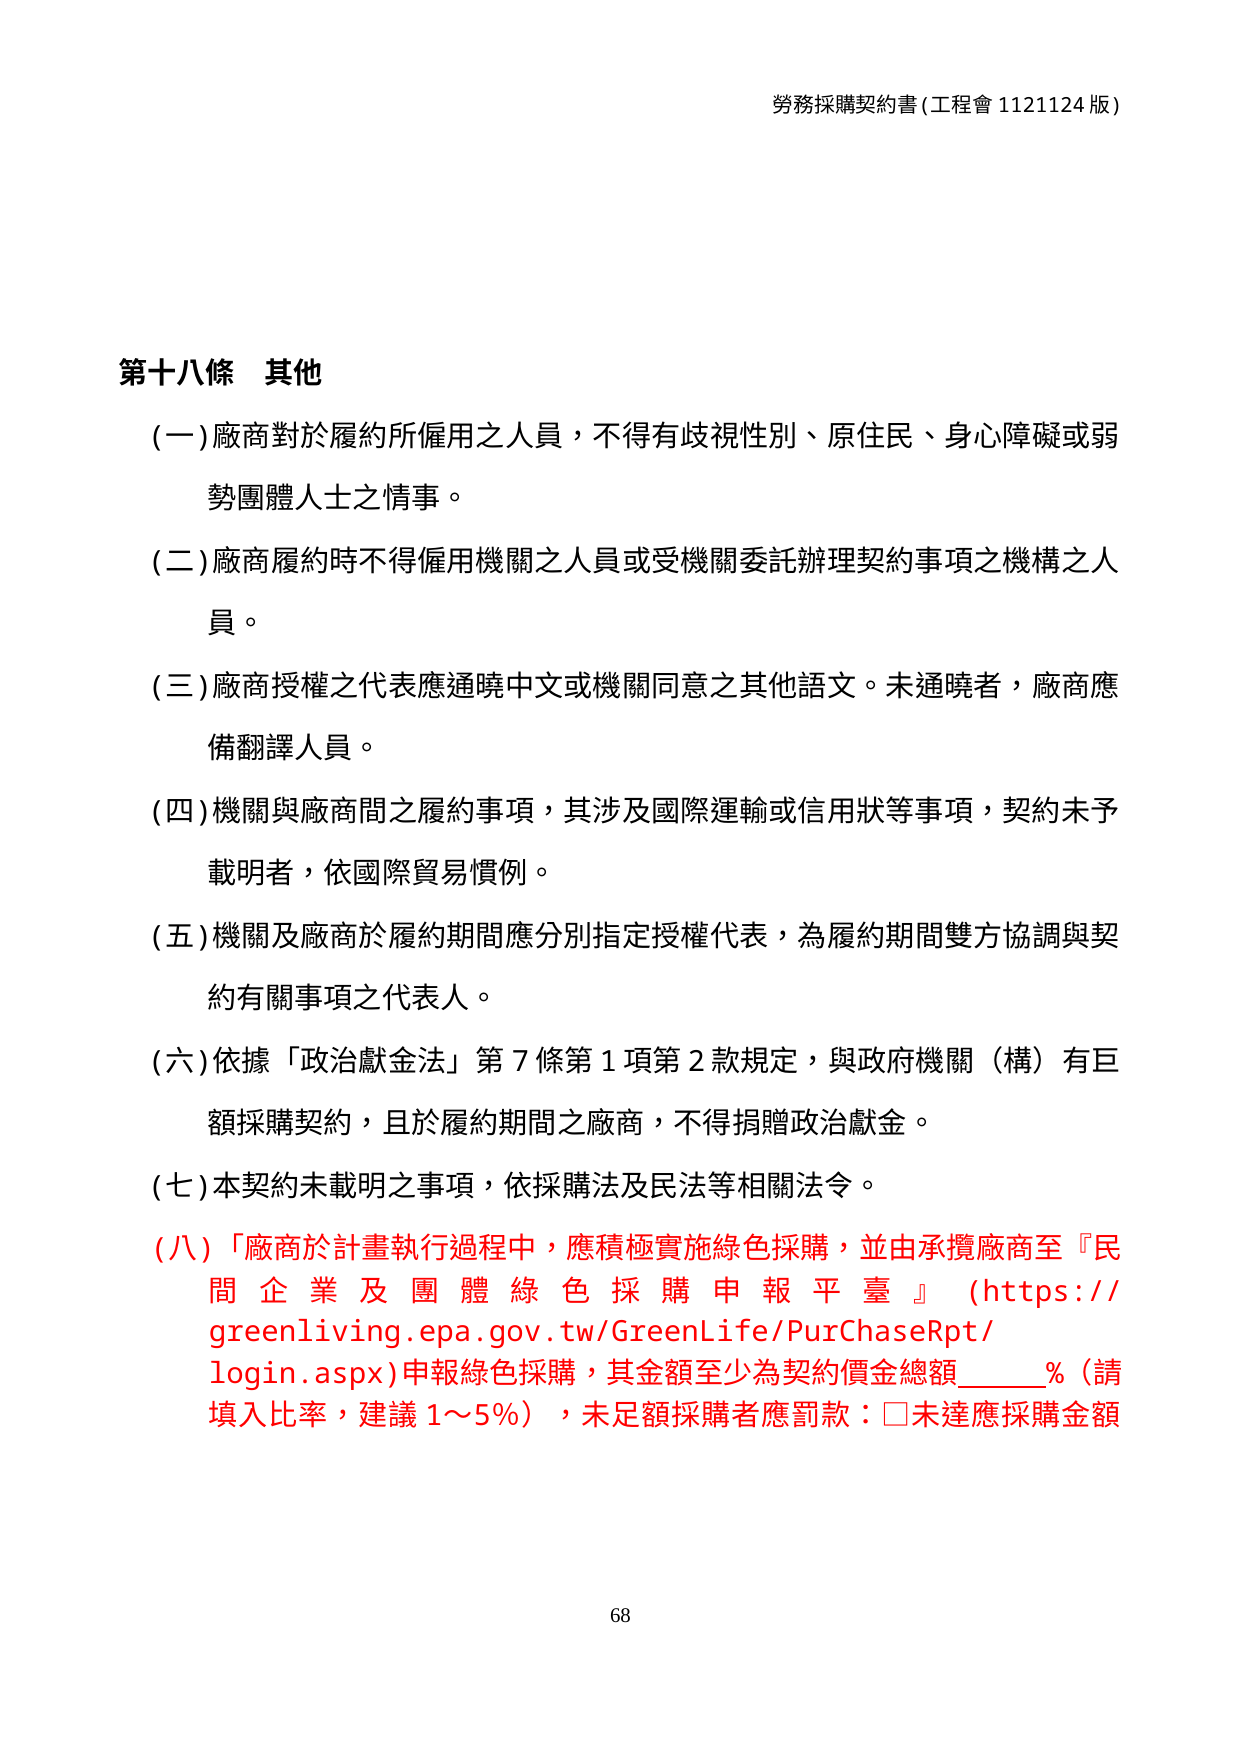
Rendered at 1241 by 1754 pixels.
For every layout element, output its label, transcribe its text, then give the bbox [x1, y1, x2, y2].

text 第十八條 其他 [118, 329, 1122, 392]
text (四)機關與廠商間之履約事項，其涉及國際運輸或信用狀等事項，契約未予載明者，依國際貿易慣例。 [148, 767, 1122, 892]
text (三)廠商授權之代表應通曉中文或機關同意之其他語文。未通曉者，廠商應備翻譯人員。 [148, 642, 1122, 767]
text (七)本契約未載明之事項，依採購法及民法等相關法令。 [148, 1142, 1122, 1204]
text (二)廠商履約時不得僱用機關之人員或受機關委託辦理契約事項之機構之人員。 [148, 517, 1122, 642]
text (六)依據「政治獻金法」第7條第1項第2款規定，與政府機關（構）有巨額採購契約，且於履約期間之廠商，不得捐贈政治獻金。 [148, 1017, 1122, 1142]
text (八)「廠商於計畫執行過程中，應積極實施綠色採購，並由承攬廠商至『民間企業及團體綠色採購申報平臺』(https://greenliving.epa.gov.tw/GreenLife/PurChaseRpt/login.aspx)申報綠色採購，其金額至少為契約價金總額 %（請填入比率，建議1～5％），未足額採購者應罰款：□未達應採購金額 [150, 1225, 1122, 1434]
text (五)機關及廠商於履約期間應分別指定授權代表，為履約期間雙方協調與契約有關事項之代表人。 [148, 892, 1122, 1017]
text (一)廠商對於履約所僱用之人員，不得有歧視性別、原住民、身心障礙或弱勢團體人士之情事。 [148, 392, 1122, 517]
